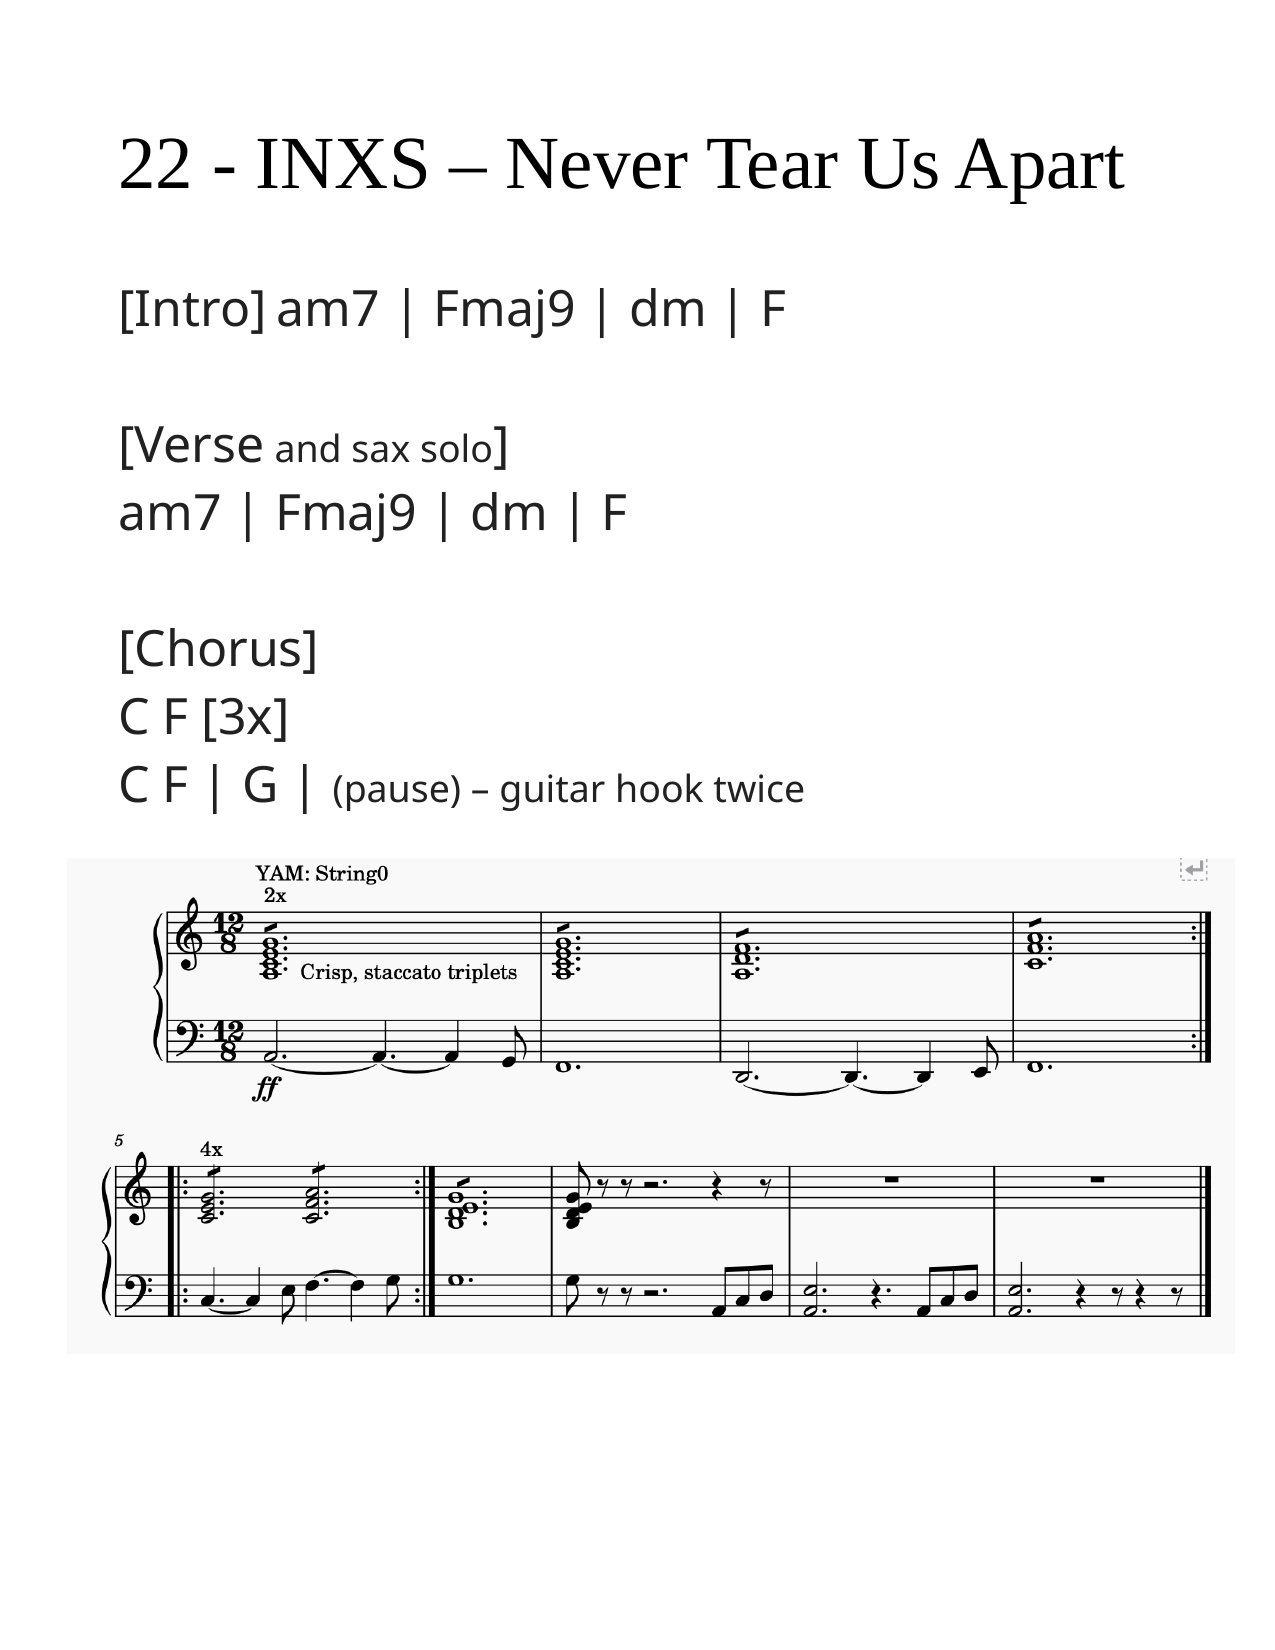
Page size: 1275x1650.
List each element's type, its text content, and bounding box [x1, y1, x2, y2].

text [Chorus] [118, 613, 1157, 681]
text [Intro] am7 | Fmaj9 | dm | F [118, 272, 1157, 341]
text [Verse and sax solo] [118, 409, 1157, 477]
picture [66, 858, 1235, 1354]
text C F | G | (pause) – guitar hook twice [118, 749, 1157, 817]
text am7 | Fmaj9 | dm | F [118, 477, 1157, 545]
text C F [3x] [118, 681, 1157, 749]
text 22 - INXS – Never Tear Us Apart [118, 118, 1157, 204]
